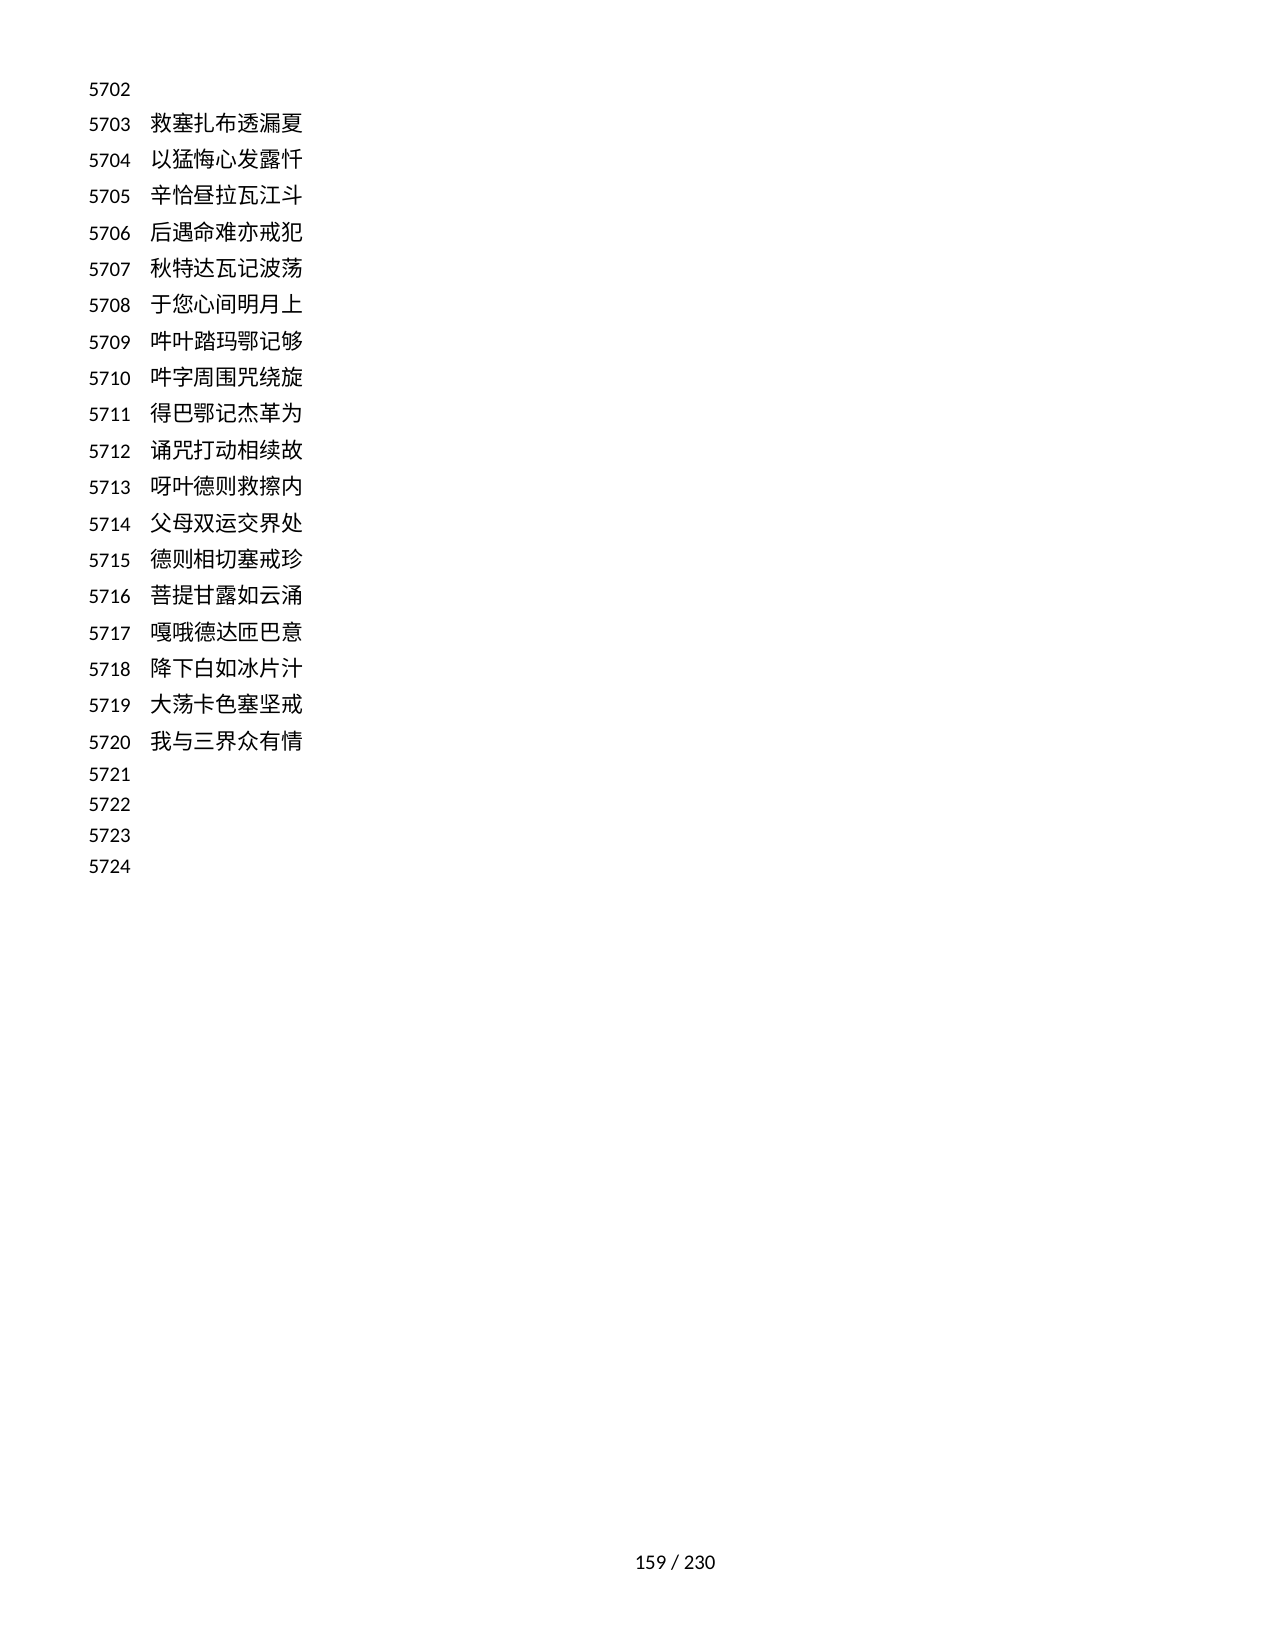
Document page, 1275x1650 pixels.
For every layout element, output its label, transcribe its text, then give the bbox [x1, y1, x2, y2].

text 得巴鄂记杰革为 [150, 396, 1200, 428]
text 于您心间明月上 [150, 287, 1200, 319]
text 吽叶踏玛鄂记够 [150, 324, 1200, 355]
text 嘎哦德达匝巴意 [150, 614, 1200, 646]
text 以猛悔心发露忏 [150, 142, 1200, 174]
text 降下白如冰片汁 [150, 651, 1200, 683]
text 父母双运交界处 [150, 506, 1200, 537]
text 我与三界众有情 [150, 724, 1200, 755]
text 救塞扎布透漏夏 [150, 106, 1200, 137]
text 后遇命难亦戒犯 [150, 215, 1200, 246]
text 吽字周围咒绕旋 [150, 360, 1200, 392]
text 辛恰昼拉瓦江斗 [150, 178, 1200, 210]
text 菩提甘露如云涌 [150, 578, 1200, 610]
text 呀叶德则救擦内 [150, 469, 1200, 501]
text 德则相切塞戒珍 [150, 542, 1200, 573]
text 大荡卡色塞坚戒 [150, 687, 1200, 719]
text 秋特达瓦记波荡 [150, 251, 1200, 283]
text 诵咒打动相续故 [150, 433, 1200, 464]
